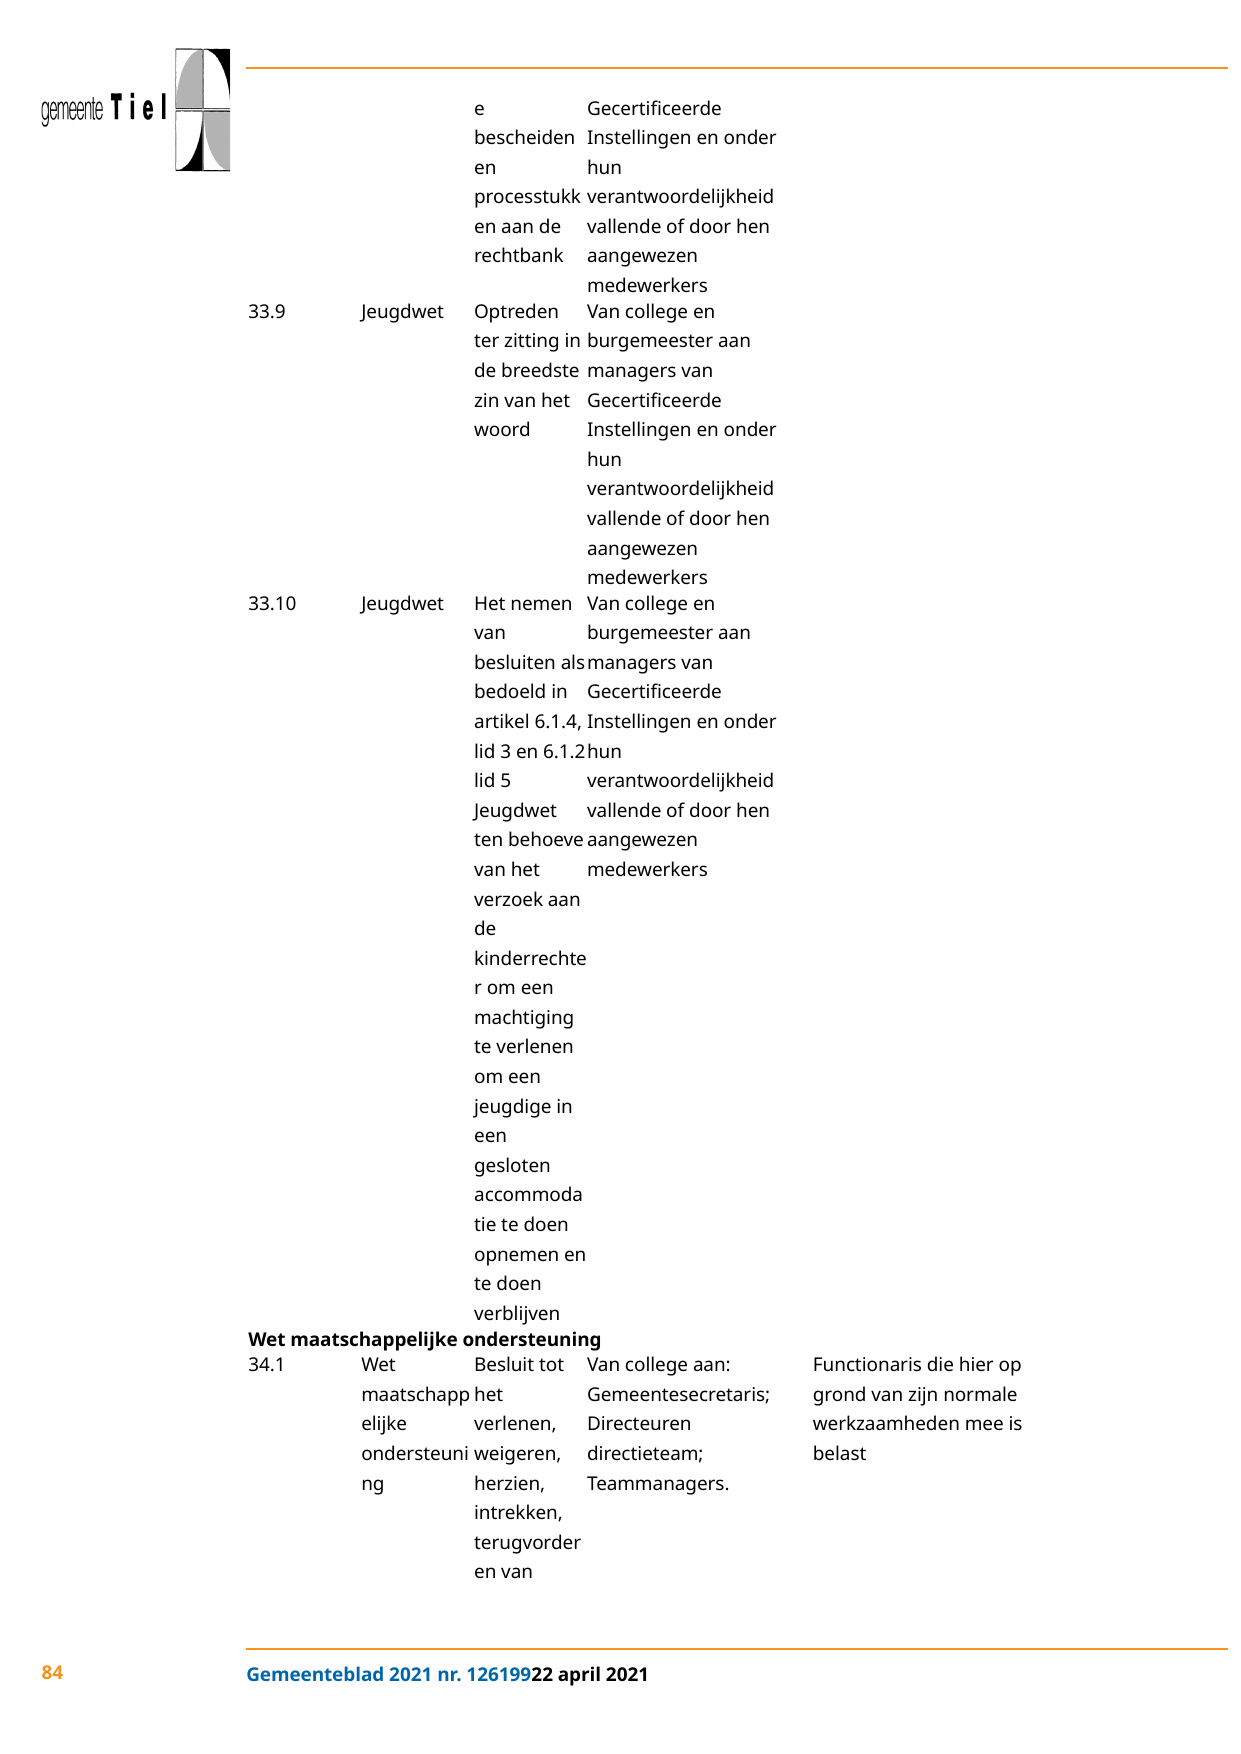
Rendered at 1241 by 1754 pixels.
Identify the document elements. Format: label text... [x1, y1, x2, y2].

table_cell Wet maatschappelijke ondersteuning [248, 1326, 1152, 1351]
table_cell 33.10 [248, 590, 361, 1326]
table_cell [361, 95, 474, 298]
table_cell [1039, 298, 1152, 590]
table_cell [1039, 1351, 1152, 1584]
table_cell Functionaris die hier op grond van zijn normale werkzaamheden mee is belast [813, 1351, 1038, 1584]
table_cell Wet maatschappelijke ondersteuning [361, 1351, 474, 1584]
table_cell Van college aan: Gemeentesecretaris; Directeuren directieteam; Teammanagers. [587, 1351, 813, 1584]
table_cell Van college en burgemeester aan managers van Gecertificeerde Instellingen en onder hun verantwoordelijkheid vallende of door hen aangewezen medewerkers [587, 590, 813, 1326]
table_cell [1039, 95, 1152, 298]
table_cell 34.1 [248, 1351, 361, 1584]
table_cell Jeugdwet [361, 590, 474, 1326]
table_cell Het nemen van besluiten als bedoeld in artikel 6.1.4, lid 3 en 6.1.2 lid 5 Jeugdwet ten behoeve van het verzoek aan de kinderrechter om een machtiging te verlenen om een jeugdige in een gesloten accommodatie te doen opnemen en te doen verblijven [474, 590, 587, 1326]
table_cell Besluit tot het verlenen, weigeren, herzien, intrekken, terugvorderen van [474, 1351, 587, 1584]
table_cell [813, 95, 1038, 298]
table_cell Gecertificeerde Instellingen en onder hun verantwoordelijkheid vallende of door hen aangewezen medewerkers [587, 95, 813, 298]
table_cell 33.9 [248, 298, 361, 590]
table_cell e bescheiden en processtukken aan de rechtbank [474, 95, 587, 298]
table_cell [1039, 590, 1152, 1326]
table_cell Jeugdwet [361, 298, 474, 590]
table_cell [813, 298, 1038, 590]
table_cell Van college en burgemeester aan managers van Gecertificeerde Instellingen en onder hun verantwoordelijkheid vallende of door hen aangewezen medewerkers [587, 298, 813, 590]
table_cell [813, 590, 1038, 1326]
table_cell [248, 95, 361, 298]
picture [41, 47, 231, 172]
table_cell Optreden ter zitting in de breedste zin van het woord [474, 298, 587, 590]
